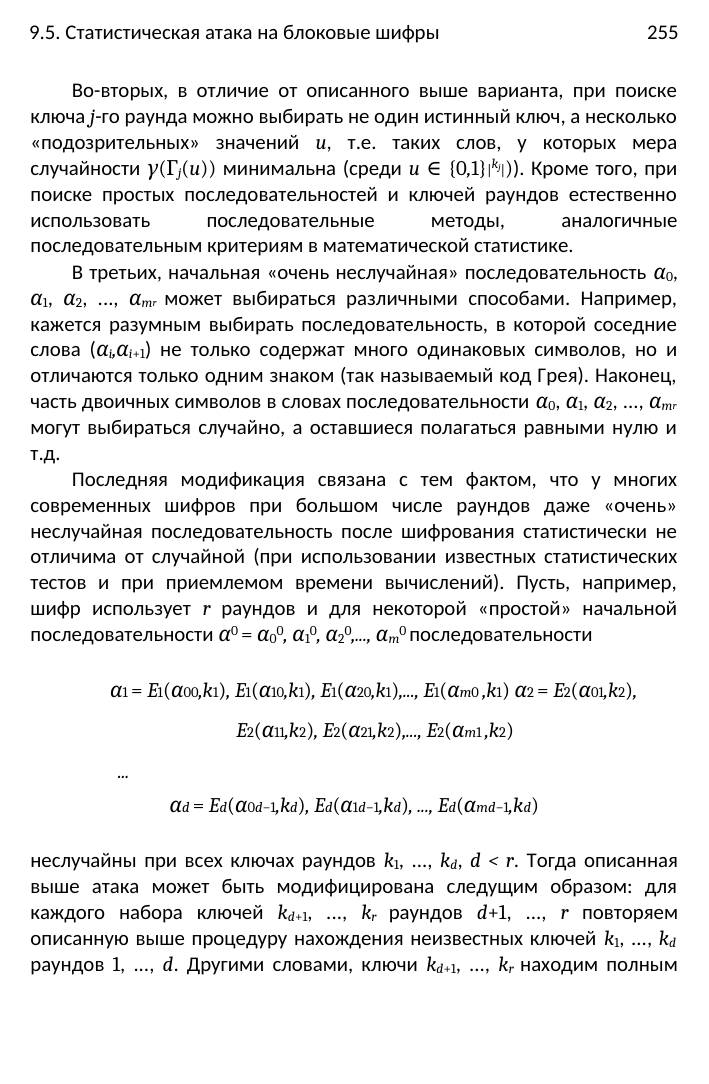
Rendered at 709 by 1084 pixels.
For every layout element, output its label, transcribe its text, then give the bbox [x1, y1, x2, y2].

text Последняя модификация связана с тем фактом, что у многих современных шифров при большом числе раундов даже «очень» неслучайная последовательность после шифрования статистически не отличима от случайной (при использовании известных статистических тестов и при приемлемом времени вычислений). Пусть, например, шифр использует r раундов и для некоторой «простой» начальной последовательности α0 = α00, α10, α20,..., αm0 последовательности [30, 466, 678, 647]
text α1 = E1(α00,k1), E1(α10,k1), E1(α20,k1),..., E1(αm0 ,k1) α2 = E2(α01,k2), E2(α11,k2), E2(α21,k2),..., E2(αm1 ,k2) [107, 679, 642, 743]
text ... [118, 759, 678, 783]
text неслучайны при всех ключах раундов k1, ..., kd, d < r. Тогда описанная выше атака может быть модифицирована следущим образом: для каждого набора ключей kd+1, ..., kr раундов d+1, ..., r повторяем описанную выше процедуру нахождения неизвестных ключей k1, ..., kd раундов 1, ..., d. Другими словами, ключи kd+1, ..., kr находим полным [30, 848, 678, 976]
text Во-вторых, в отличие от описанного выше варианта, при поиске ключа j-го раунда можно выбирать не один истинный ключ, а несколько «подозрительных» значений u, т.е. таких слов, у которых мера случайности γ(Γj(u)) минимальна (среди u ∈ {0,1}|kj|)). Кроме того, при поиске простых последовательностей и ключей раундов естественно использовать последовательные методы, аналогичные последовательным критериям в математической статистике. [30, 78, 678, 258]
text αd = Ed(α0d−1,kd), Ed(α1d−1,kd), ..., Ed(αmd−1,kd) [107, 794, 601, 818]
text В третьих, начальная «очень неслучайная» последовательность α0, α1, α2, ..., αmr может выбираться различными способами. Например, кажется разумным выбирать последовательность, в которой соседние слова (αi,αi+1) не только содержат много одинаковых символов, но и отличаются только одним знаком (так называемый код Грея). Наконец, часть двоичных символов в словах последовательности α0, α1, α2, ..., αmr могут выбираться случайно, а оставшиеся полагаться равными нулю и т.д. [30, 259, 678, 465]
